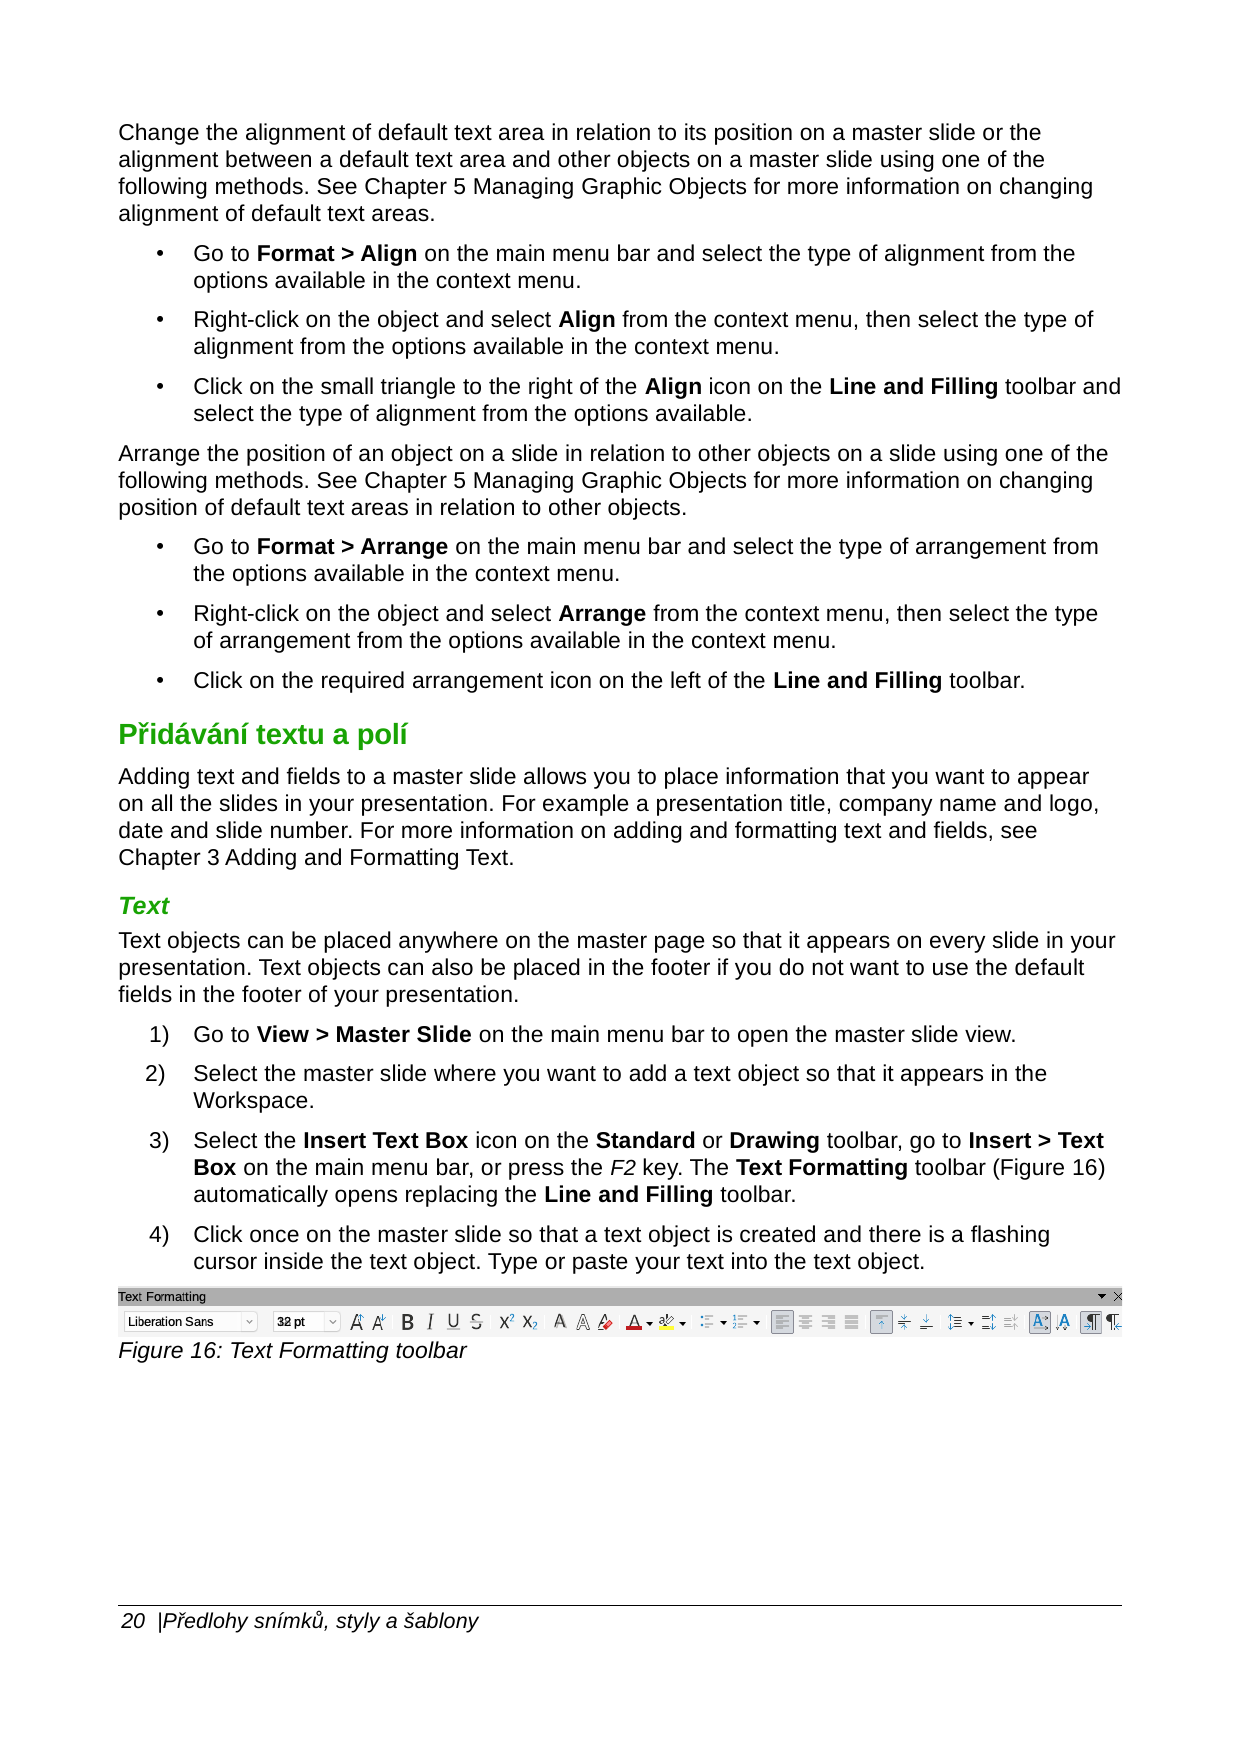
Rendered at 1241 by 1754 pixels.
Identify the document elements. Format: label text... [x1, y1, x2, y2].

list Click once on the master slide so that a text object is created and there is a flashing cursor inside the text object. Type or paste your text into the text object. [169, 1220, 1122, 1274]
text Arrange the position of an object on a slide in relation to other objects on a slide using one of the following methods. See Chapter 5 Managing Graphic Objects for more information on changing position of default text areas in relation to other objects. [118, 439, 1122, 520]
list Right-click on the object and select Arrange from the context menu, then select the type of arrangement from the options available in the context menu. [156, 599, 1122, 653]
list Go to Format > Arrange on the main menu bar and select the type of arrangement from the options available in the context menu. [156, 533, 1122, 587]
list Go to Format > Align on the main menu bar and select the type of alignment from the options available in the context menu. [156, 239, 1122, 293]
list Select the Insert Text Box icon on the Standard or Drawing toolbar, go to Insert > Text Box on the main menu bar, or press the F2 key. The Text Formatting toolbar (Figure 16) automatically opens replacing the Line and Filling toolbar. [169, 1126, 1122, 1208]
list Go to View > Master Slide on the main menu bar to open the master slide view. [169, 1020, 1122, 1047]
subtitle Text [118, 891, 1122, 920]
list Click on the required arrangement icon on the left of the Line and Filling toolbar. [156, 666, 1122, 693]
list Select the master slide where you want to add a text object so that it appears in the Workspace. [165, 1060, 1122, 1114]
text Figure 16: Text Formatting toolbar [118, 1337, 1122, 1363]
text Change the alignment of default text area in relation to its position on a master slide or the alignment between a default text area and other objects on a master slide using one of the following methods. See Chapter 5 Managing Graphic Objects for more information on changing alignment of default text areas. [118, 118, 1122, 226]
list Click on the small triangle to the right of the Align icon on the Line and Filling toolbar and select the type of alignment from the options available. [156, 372, 1122, 426]
text Text objects can be placed anywhere on the master page so that it appears on every slide in your presentation. Text objects can also be placed in the footer if you do not want to use the default fields in the footer of your presentation. [118, 926, 1122, 1008]
subtitle Přidávání textu a polí [118, 717, 1122, 750]
text Adding text and fields to a master slide allows you to place information that you want to appear on all the slides in your presentation. For example a presentation title, company name and logo, date and slide number. For more information on adding and formatting text and fields, see Chapter 3 Adding and Formatting Text. [118, 762, 1122, 870]
list Right-click on the object and select Align from the context menu, then select the type of alignment from the options available in the context menu. [156, 306, 1122, 360]
picture [118, 1286, 1123, 1337]
